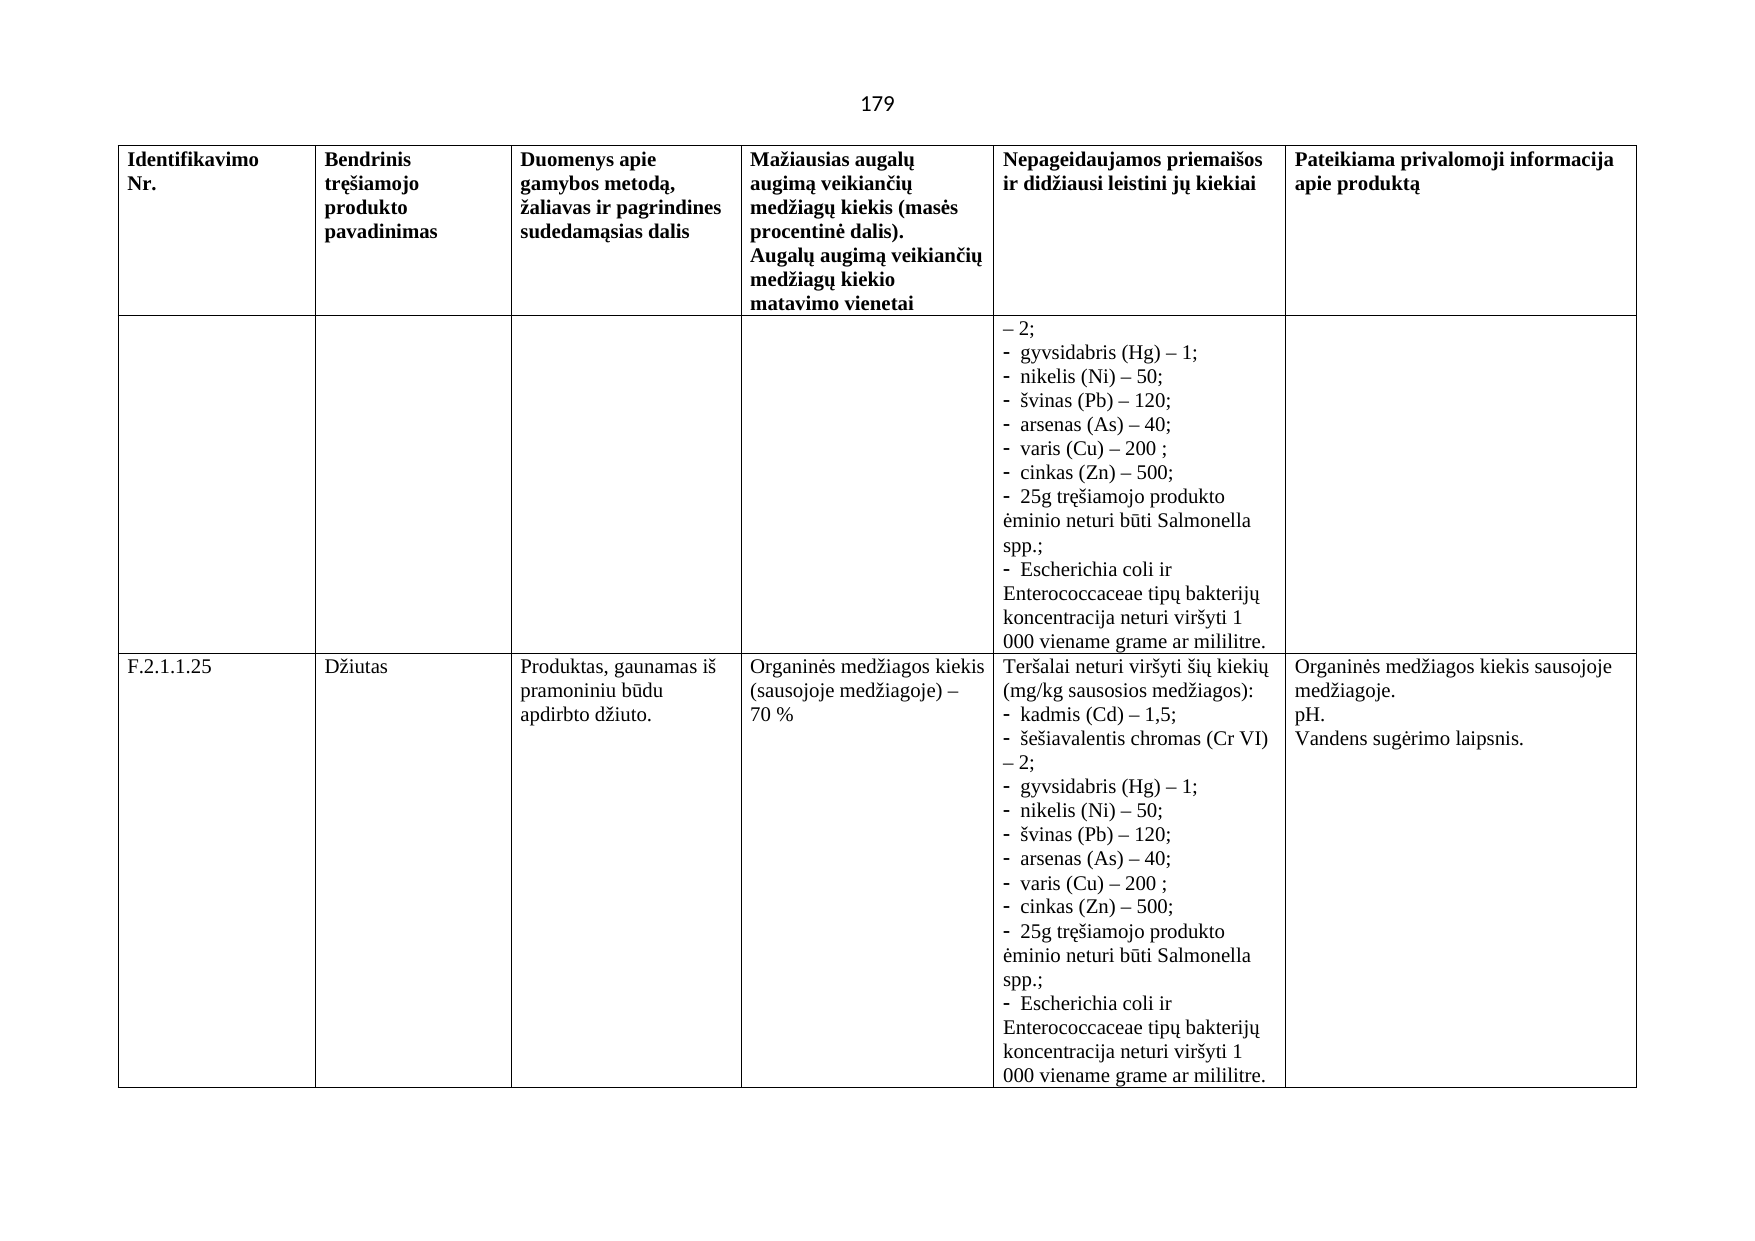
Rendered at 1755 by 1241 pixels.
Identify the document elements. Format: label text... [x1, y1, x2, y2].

table_cell Teršalai neturi viršyti šių kiekių (mg/kg sausosios medžiagos): kadmis (Cd) – 1,5; šešiavalentis chromas (Cr VI) – 2; gyvsidabris (Hg) – 1; nikelis (Ni) – 50; švinas (Pb) – 120; arsenas (As) – 40; varis (Cu) – 200 ; cinkas (Zn) – 500; 25g tręšiamojo produkto ėminio neturi būti Salmonella spp.; Escherichia coli ir Enterococcaceae tipų bakterijų koncentracija neturi viršyti 1 000 viename grame ar mililitre. [994, 654, 1285, 1087]
table_header Duomenys apie gamybos metodą, žaliavas ir pagrindines sudedamąsias dalis [512, 146, 741, 315]
table_cell Produktas, gaunamas iš pramoniniu būdu apdirbto džiuto. [512, 654, 741, 1087]
table_cell F.2.1.1.25 [119, 654, 315, 1087]
table_header Identifikavimo Nr. [119, 146, 315, 315]
table_cell Organinės medžiagos kiekis (sausojoje medžiagoje) – 70 % [742, 654, 993, 1087]
table_cell [742, 316, 993, 653]
table_cell [1286, 316, 1636, 653]
table_header Nepageidaujamos priemaišos ir didžiausi leistini jų kiekiai [994, 146, 1285, 315]
table_header Pateikiama privalomoji informacija apie produktą [1286, 146, 1636, 315]
table_header Mažiausias augalų augimą veikiančių medžiagų kiekis (masės procentinė dalis). Augalų augimą veikiančių medžiagų kiekio matavimo vienetai [742, 146, 993, 315]
table_cell [119, 316, 315, 653]
table_cell Organinės medžiagos kiekis sausojoje medžiagoje. pH. Vandens sugėrimo laipsnis. [1286, 654, 1636, 1087]
table_cell – 2; gyvsidabris (Hg) – 1; nikelis (Ni) – 50; švinas (Pb) – 120; arsenas (As) – 40; varis (Cu) – 200 ; cinkas (Zn) – 500; 25g tręšiamojo produkto ėminio neturi būti Salmonella spp.; Escherichia coli ir Enterococcaceae tipų bakterijų koncentracija neturi viršyti 1 000 viename grame ar mililitre. [994, 316, 1285, 653]
table_cell Džiutas [316, 654, 511, 1087]
table_cell [512, 316, 741, 653]
table_header Bendrinis tręšiamojo produkto pavadinimas [316, 146, 511, 315]
table_cell [316, 316, 511, 653]
